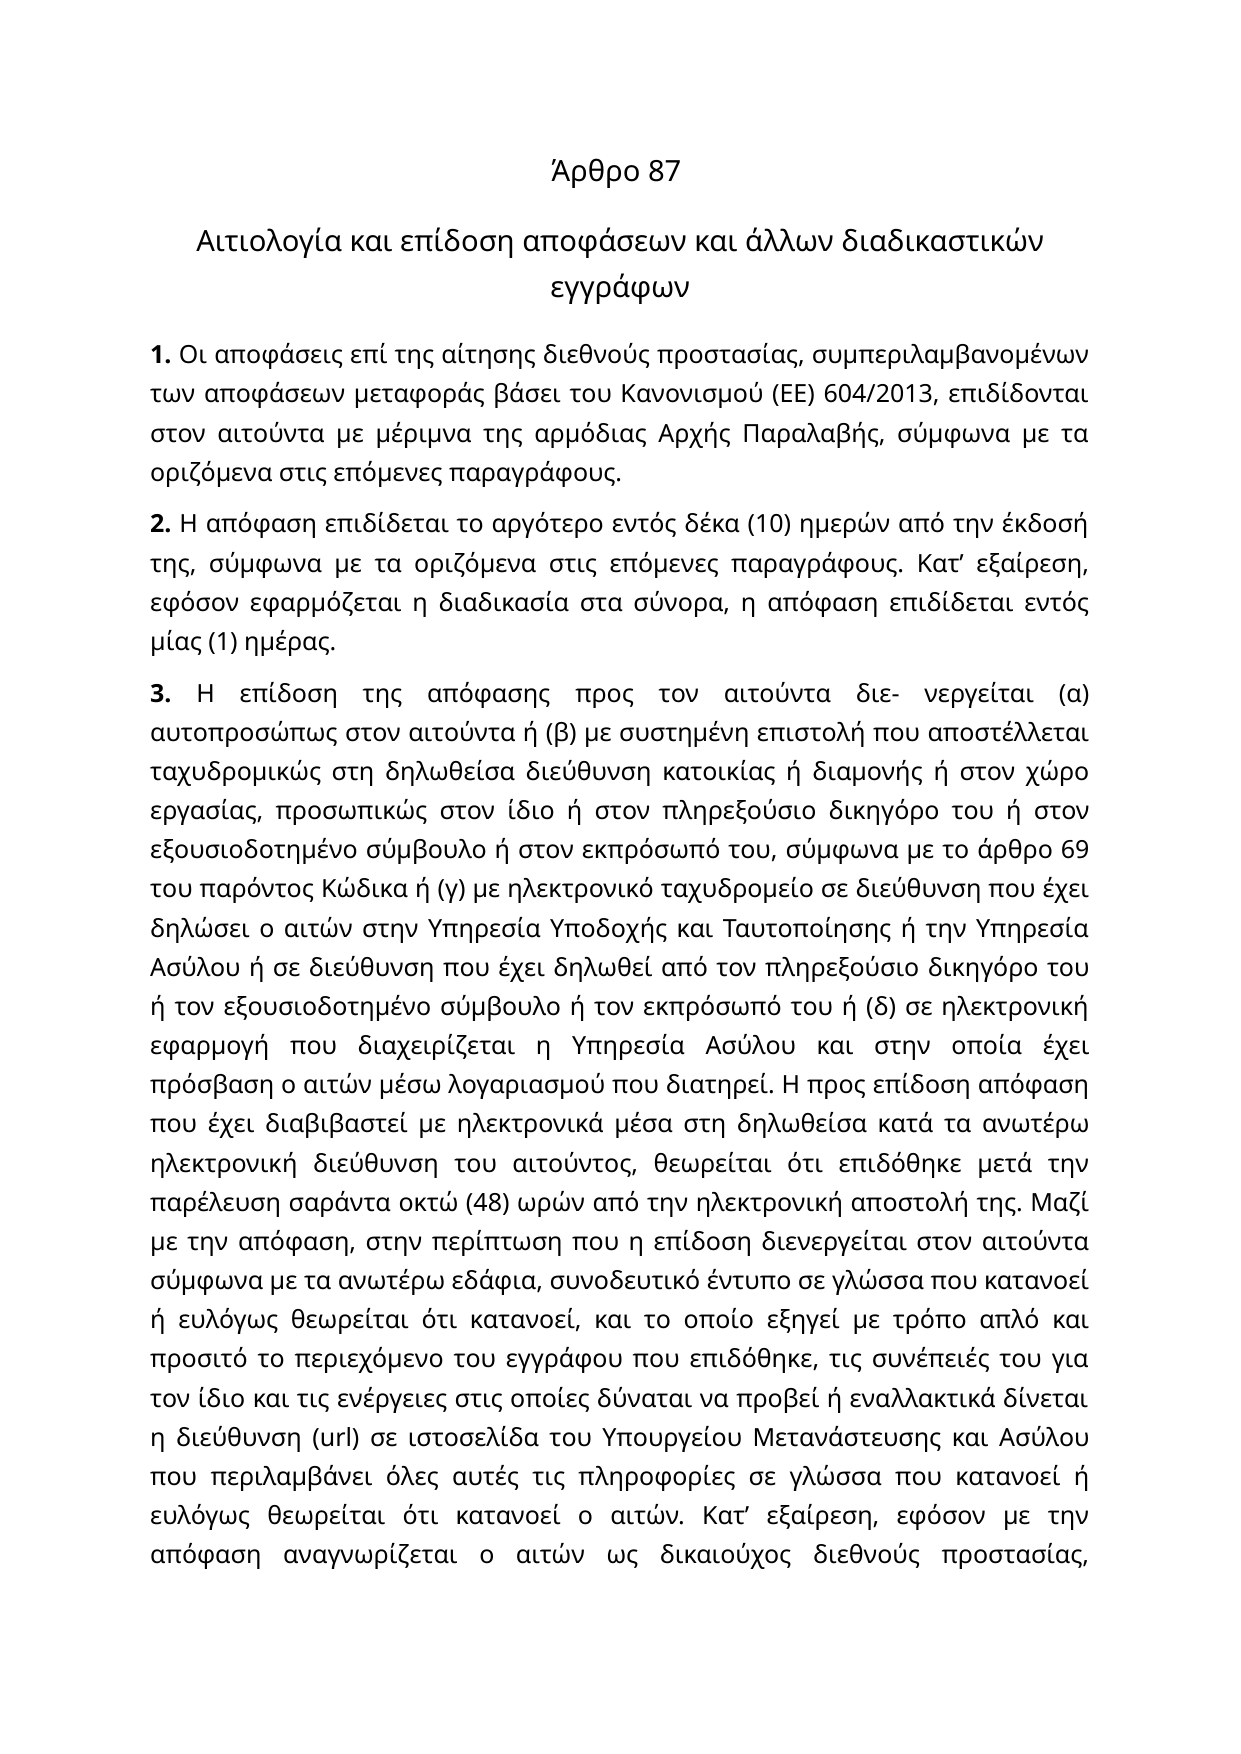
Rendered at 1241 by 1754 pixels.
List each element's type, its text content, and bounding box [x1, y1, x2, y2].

text 2. Η απόφαση επιδίδεται το αργότερο εντός δέκα (10) ημερών από την έκδοσή της, σύμφωνα με τα οριζόμενα στις επόμενες παραγράφους. Κατ’ εξαίρεση, εφόσον εφαρμόζεται η διαδικασία στα σύνορα, η απόφαση επιδίδεται εντός μίας (1) ημέρας. [150, 506, 1090, 658]
subtitle Άρθρο 87 [150, 150, 1090, 190]
text 3. Η επίδοση της απόφασης προς τον αιτούντα διε- νεργείται (α) αυτοπροσώπως στον αιτούντα ή (β) με συστημένη επιστολή που αποστέλλεται ταχυδρομικώς στη δηλωθείσα διεύθυνση κατοικίας ή διαμονής ή στον χώρο εργασίας, προσωπικώς στον ίδιο ή στον πληρεξούσιο δικηγόρο του ή στον εξουσιοδοτημένο σύμβουλο ή στον εκπρόσωπό του, σύμφωνα με το άρθρο 69 του παρόντος Κώδικα ή (γ) με ηλεκτρονικό ταχυδρομείο σε διεύθυνση που έχει δηλώσει ο αιτών στην Υπηρεσία Υποδοχής και Ταυτοποίησης ή την Υπηρεσία Ασύλου ή σε διεύθυνση που έχει δηλωθεί από τον πληρεξούσιο δικηγόρο του ή τον εξουσιοδοτημένο σύμβουλο ή τον εκπρόσωπό του ή (δ) σε ηλεκτρονική εφαρμογή που διαχειρίζεται η Υπηρεσία Ασύλου και στην οποία έχει πρόσβαση ο αιτών μέσω λογαριασμού που διατηρεί. Η προς επίδοση απόφαση που έχει διαβιβαστεί με ηλεκτρονικά μέσα στη δηλωθείσα κατά τα ανωτέρω ηλεκτρονική διεύθυνση του αιτούντος, θεωρείται ότι επιδόθηκε μετά την παρέλευση σαράντα οκτώ (48) ωρών από την ηλεκτρονική αποστολή της. Μαζί με την απόφαση, στην περίπτωση που η επίδοση διενεργείται στον αιτούντα σύμφωνα με τα ανωτέρω εδάφια, συνοδευτικό έντυπο σε γλώσσα που κατανοεί ή ευλόγως θεωρείται ότι κατανοεί, και το οποίο εξηγεί με τρόπο απλό και προσιτό το περιεχόμενο του εγγράφου που επιδόθηκε, τις συνέπειές του για τον ίδιο και τις ενέργειες στις οποίες δύναται να προβεί ή εναλλακτικά δίνεται η διεύθυνση (url) σε ιστοσελίδα του Υπουργείου Μετανάστευσης και Ασύλου που περιλαμβάνει όλες αυτές τις πληροφορίες σε γλώσσα που κατανοεί ή ευλόγως θεωρείται ότι κατανοεί ο αιτών. Κατ’ εξαίρεση, εφόσον με την απόφαση αναγνωρίζεται ο αιτών ως δικαιούχος διεθνούς προστασίας, [150, 675, 1090, 1571]
subtitle Αιτιολογία και επίδοση αποφάσεων και άλλων διαδικαστικών εγγράφων [150, 221, 1090, 306]
text 1. Οι αποφάσεις επί της αίτησης διεθνούς προστασίας, συμπεριλαμβανομένων των αποφάσεων μεταφοράς βάσει του Κανονισμού (ΕΕ) 604/2013, επιδίδονται στον αιτούντα με μέριμνα της αρμόδιας Αρχής Παραλαβής, σύμφωνα με τα οριζόμενα στις επόμενες παραγράφους. [150, 337, 1090, 488]
